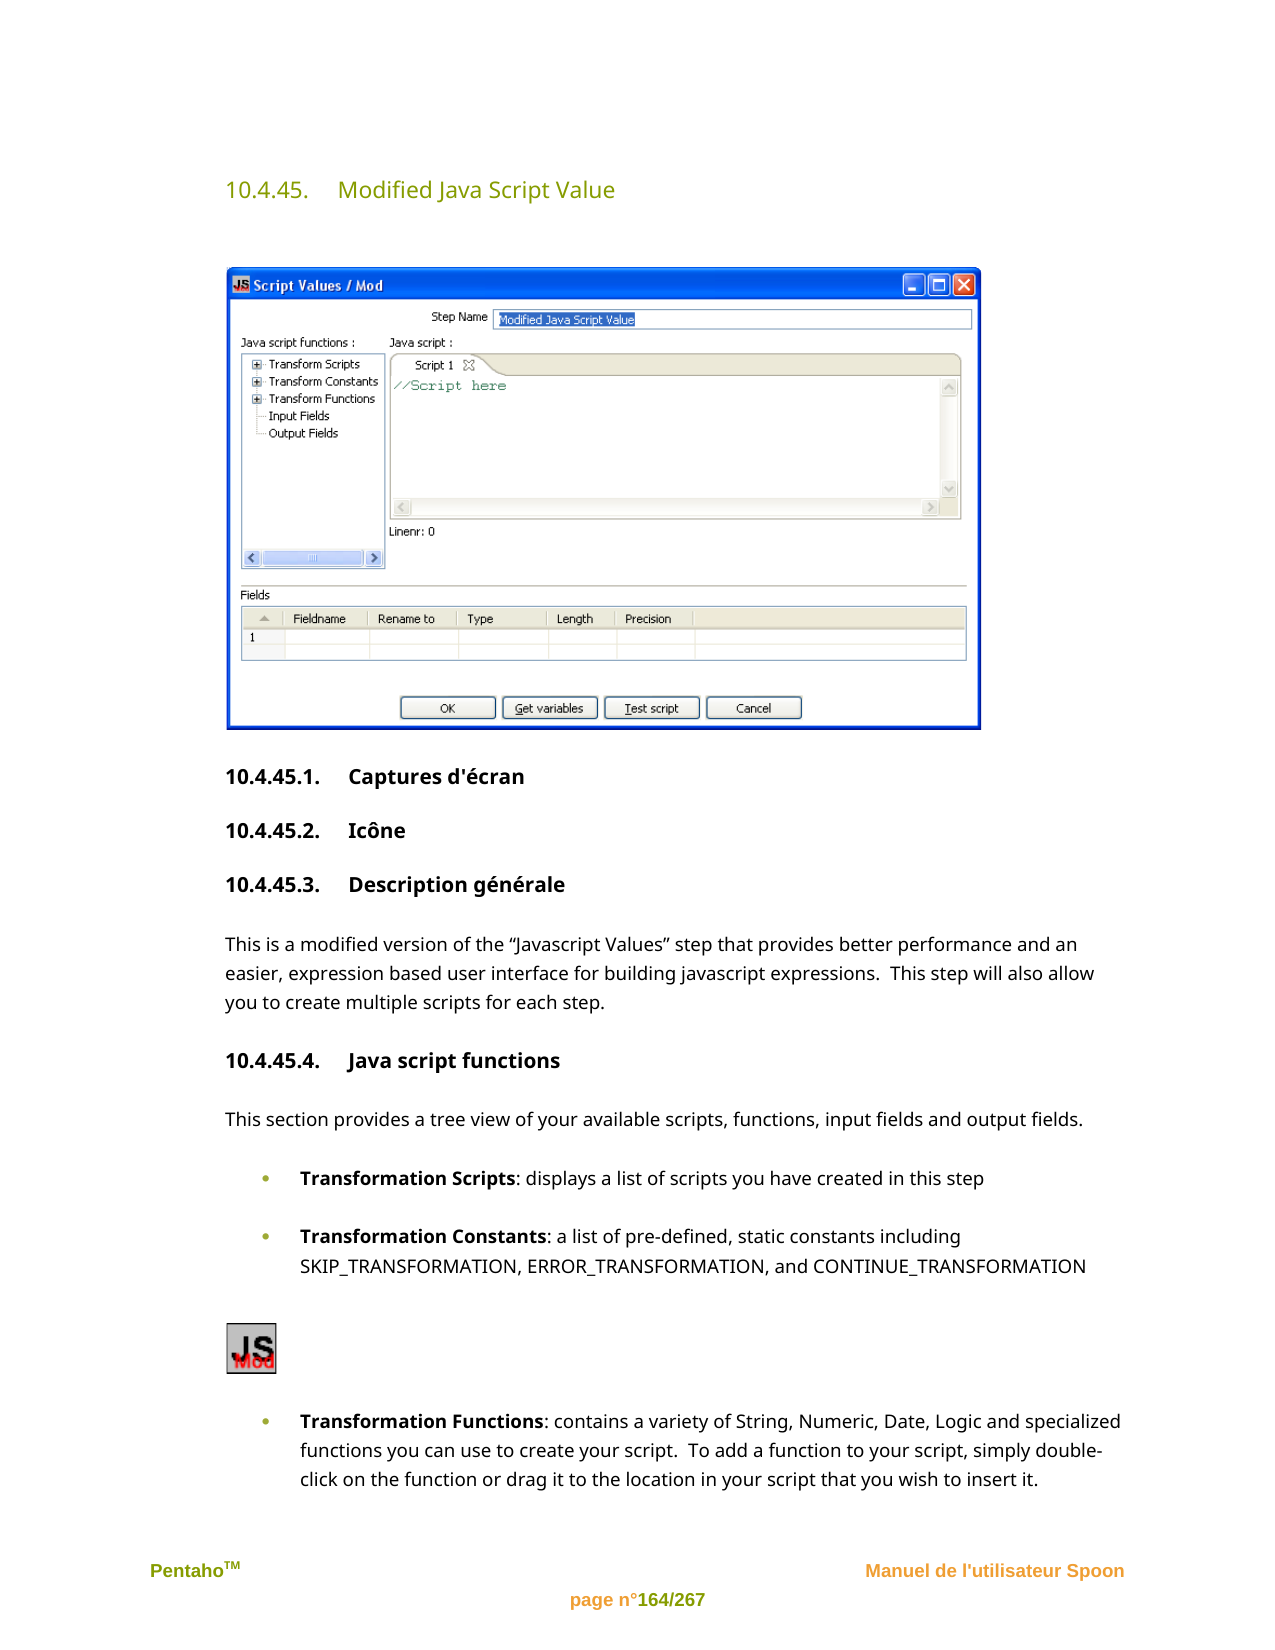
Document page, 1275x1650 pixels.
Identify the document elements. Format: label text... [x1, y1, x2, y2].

subtitle Description générale [225, 869, 1125, 898]
list Transformation Functions: contains a variety of String, Numeric, Date, Logic and specialized functions you can use to create your script. To add a function to your script, simply double-click on the function or drag it to the location in your script that you wish to insert it. [262, 1308, 1125, 1492]
subtitle Modified Java Script Value [225, 175, 1125, 204]
subtitle Icône [225, 815, 1125, 844]
subtitle Captures d'écran [225, 229, 1125, 790]
text This section provides a tree view of your available scripts, functions, input fields and output fields. [225, 1103, 1125, 1132]
text This is a modified version of the “Javascript Values” step that provides better performance and an easier, expression based user interface for building javascript expressions. This step will also allow you to create multiple scripts for each step. [225, 928, 1125, 1015]
subtitle Java script functions [225, 1045, 1125, 1074]
list Transformation Constants: a list of pre-defined, static constants including SKIP_TRANSFORMATION, ERROR_TRANSFORMATION, and CONTINUE_TRANSFORMATION [262, 1221, 1125, 1279]
picture [226, 1323, 277, 1374]
list Transformation Scripts: displays a list of scripts you have created in this step [262, 1162, 1125, 1191]
picture [226, 267, 982, 730]
